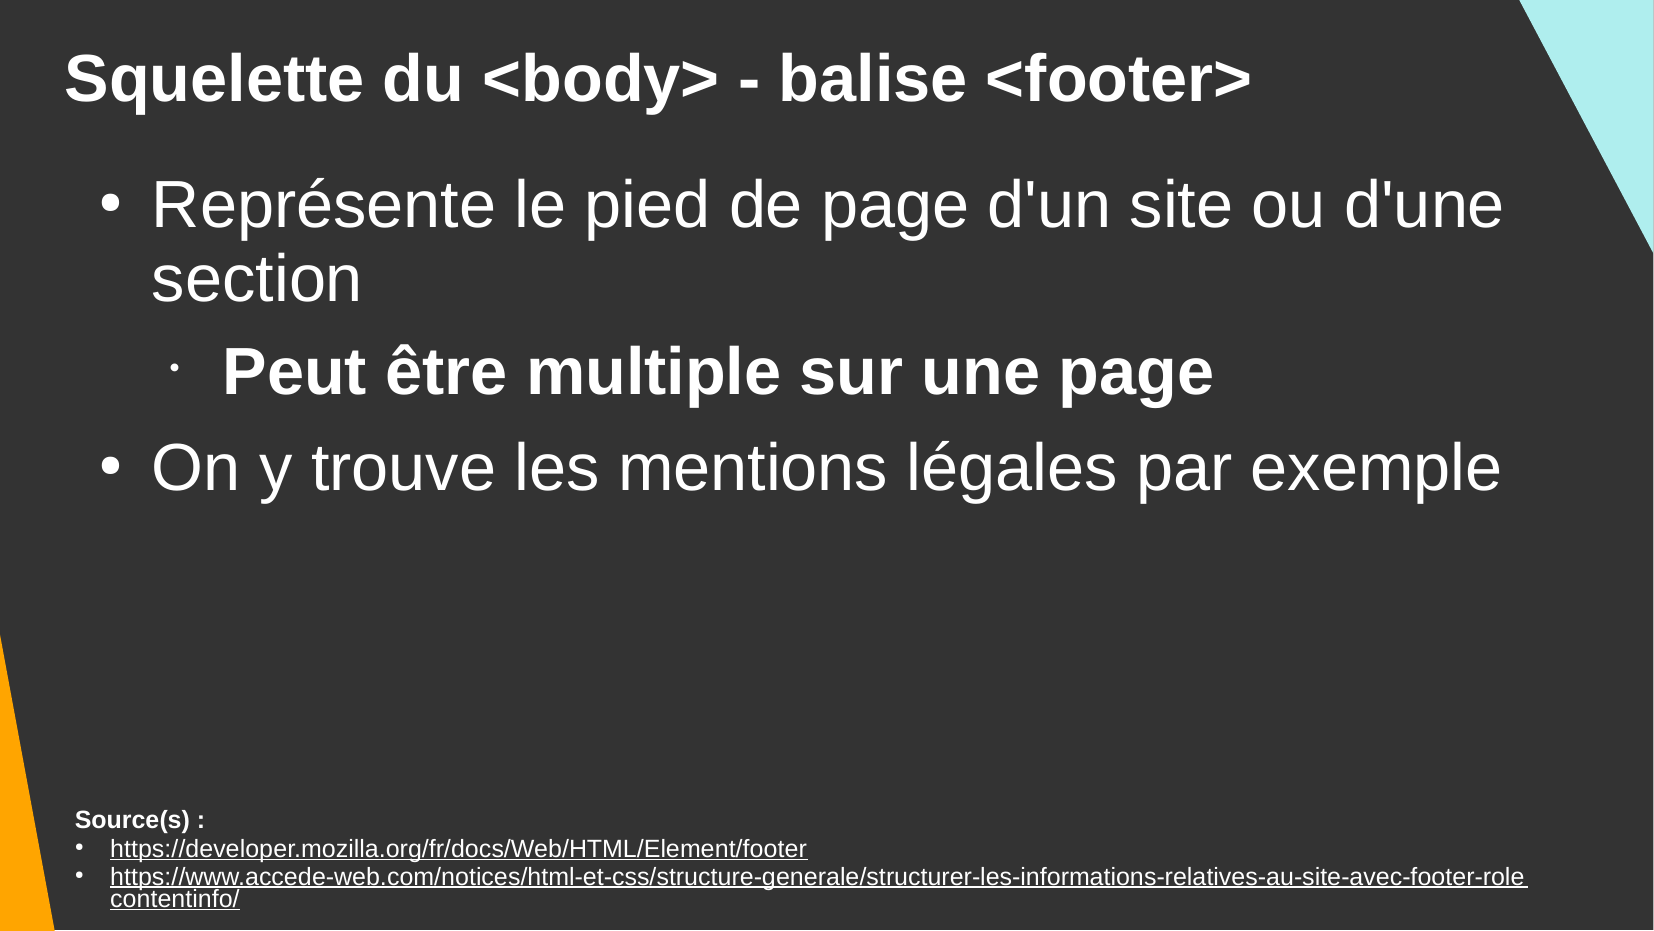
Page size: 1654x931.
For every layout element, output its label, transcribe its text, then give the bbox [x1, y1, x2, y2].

text_box [0, 634, 55, 931]
title Squelette du <body> - balise <footer> [64, 40, 1553, 125]
text_box [1519, 0, 1654, 255]
list Représente le pied de page d'un site ou d'une section Peut être multiple sur une page On y trouve les mentions légales par exemple [80, 166, 1635, 626]
text_box Source(s) : https://developer.mozilla.org/fr/docs/Web/HTML/Element/footer https://www.accede-web.com/notices/html-et-css/structure-generale/structurer-les-informations-relatives-au-site-avec-footer-rolecontentinfo/ [60, 798, 1546, 898]
